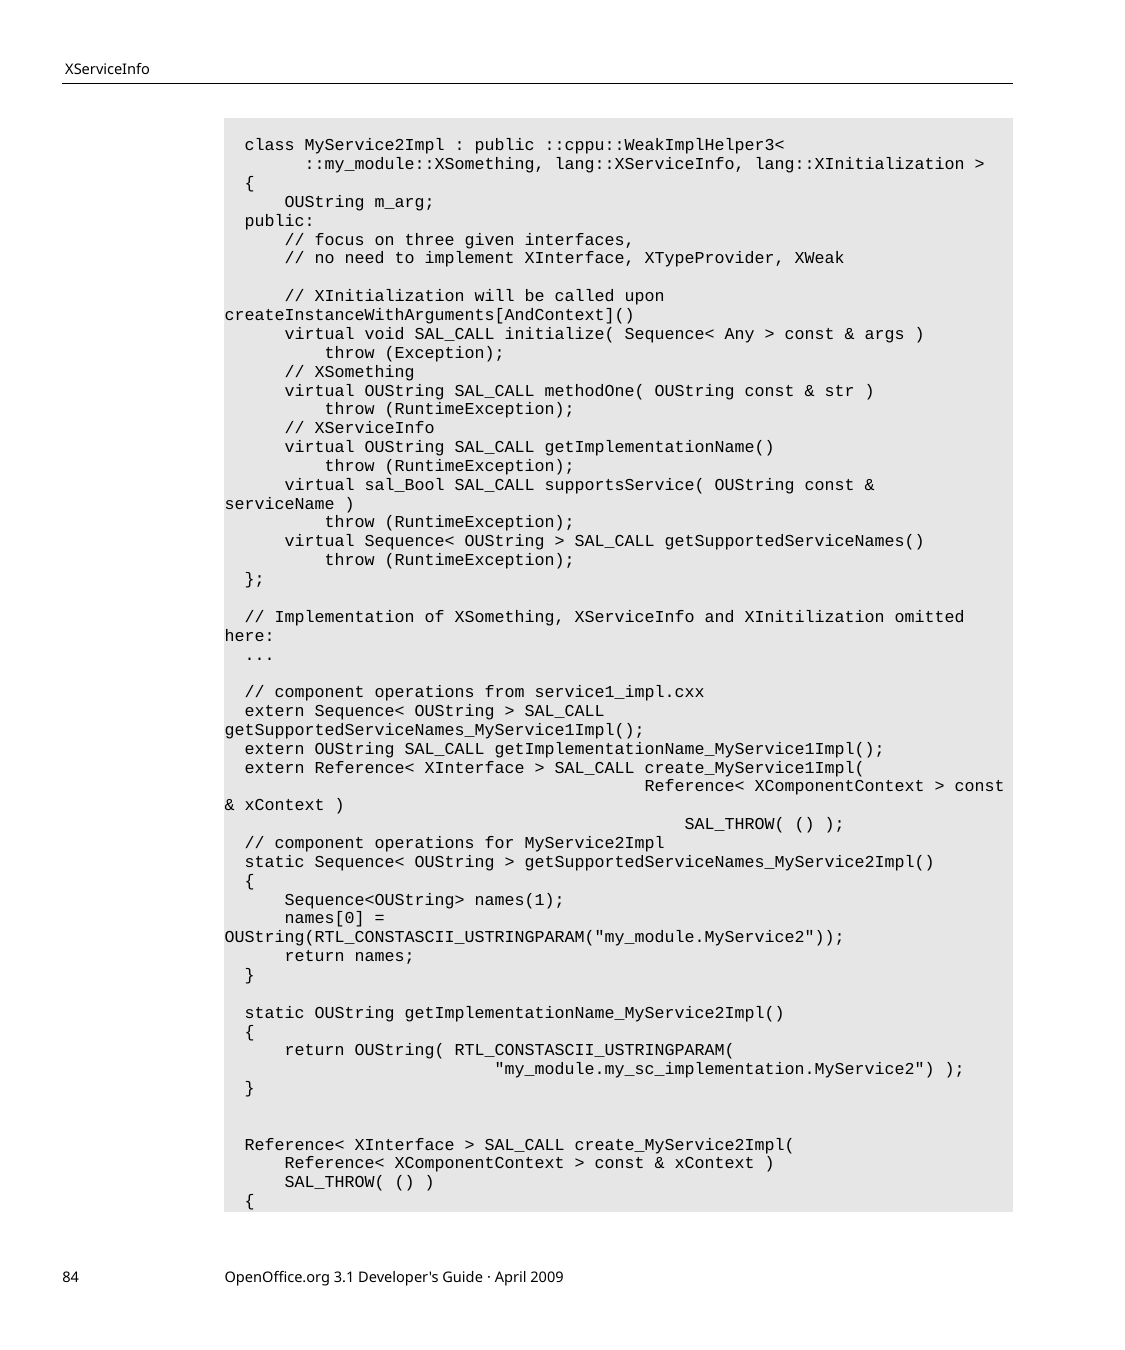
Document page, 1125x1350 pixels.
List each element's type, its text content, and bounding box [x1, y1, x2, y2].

text class MyService2Impl : public ::cppu::WeakImplHelper3< ::my_module::XSomething, lang::XServiceInfo, lang::XInitialization > { OUString m_arg; public: // focus on three given interfaces, // no need to implement XInterface, XTypeProvider, XWeak // XInitialization will be called upon createInstanceWithArguments[AndContext]() virtual void SAL_CALL initialize( Sequence< Any > const & args ) throw (Exception); // XSomething virtual OUString SAL_CALL methodOne( OUString const & str ) throw (RuntimeException); // XServiceInfo virtual OUString SAL_CALL getImplementationName() throw (RuntimeException); virtual sal_Bool SAL_CALL supportsService( OUString const & serviceName ) throw (RuntimeException); virtual Sequence< OUString > SAL_CALL getSupportedServiceNames() throw (RuntimeException); }; // Implementation of XSomething, XServiceInfo and XInitilization omitted here: ... // component operations from service1_impl.cxx extern Sequence< OUString > SAL_CALL getSupportedServiceNames_MyService1Impl(); extern OUString SAL_CALL getImplementationName_MyService1Impl(); extern Reference< XInterface > SAL_CALL create_MyService1Impl( Reference< XComponentContext > const & xContext ) SAL_THROW( () ); // component operations for MyService2Impl static Sequence< OUString > getSupportedServiceNames_MyService2Impl() { Sequence<OUString> names(1); names[0] = OUString(RTL_CONSTASCII_USTRINGPARAM("my_module.MyService2")); return names; } static OUString getImplementationName_MyService2Impl() { return OUString( RTL_CONSTASCII_USTRINGPARAM( "my_module.my_sc_implementation.MyService2") ); } Reference< XInterface > SAL_CALL create_MyService2Impl( Reference< XComponentContext > const & xContext ) SAL_THROW( () ) { [224, 118, 1013, 1212]
